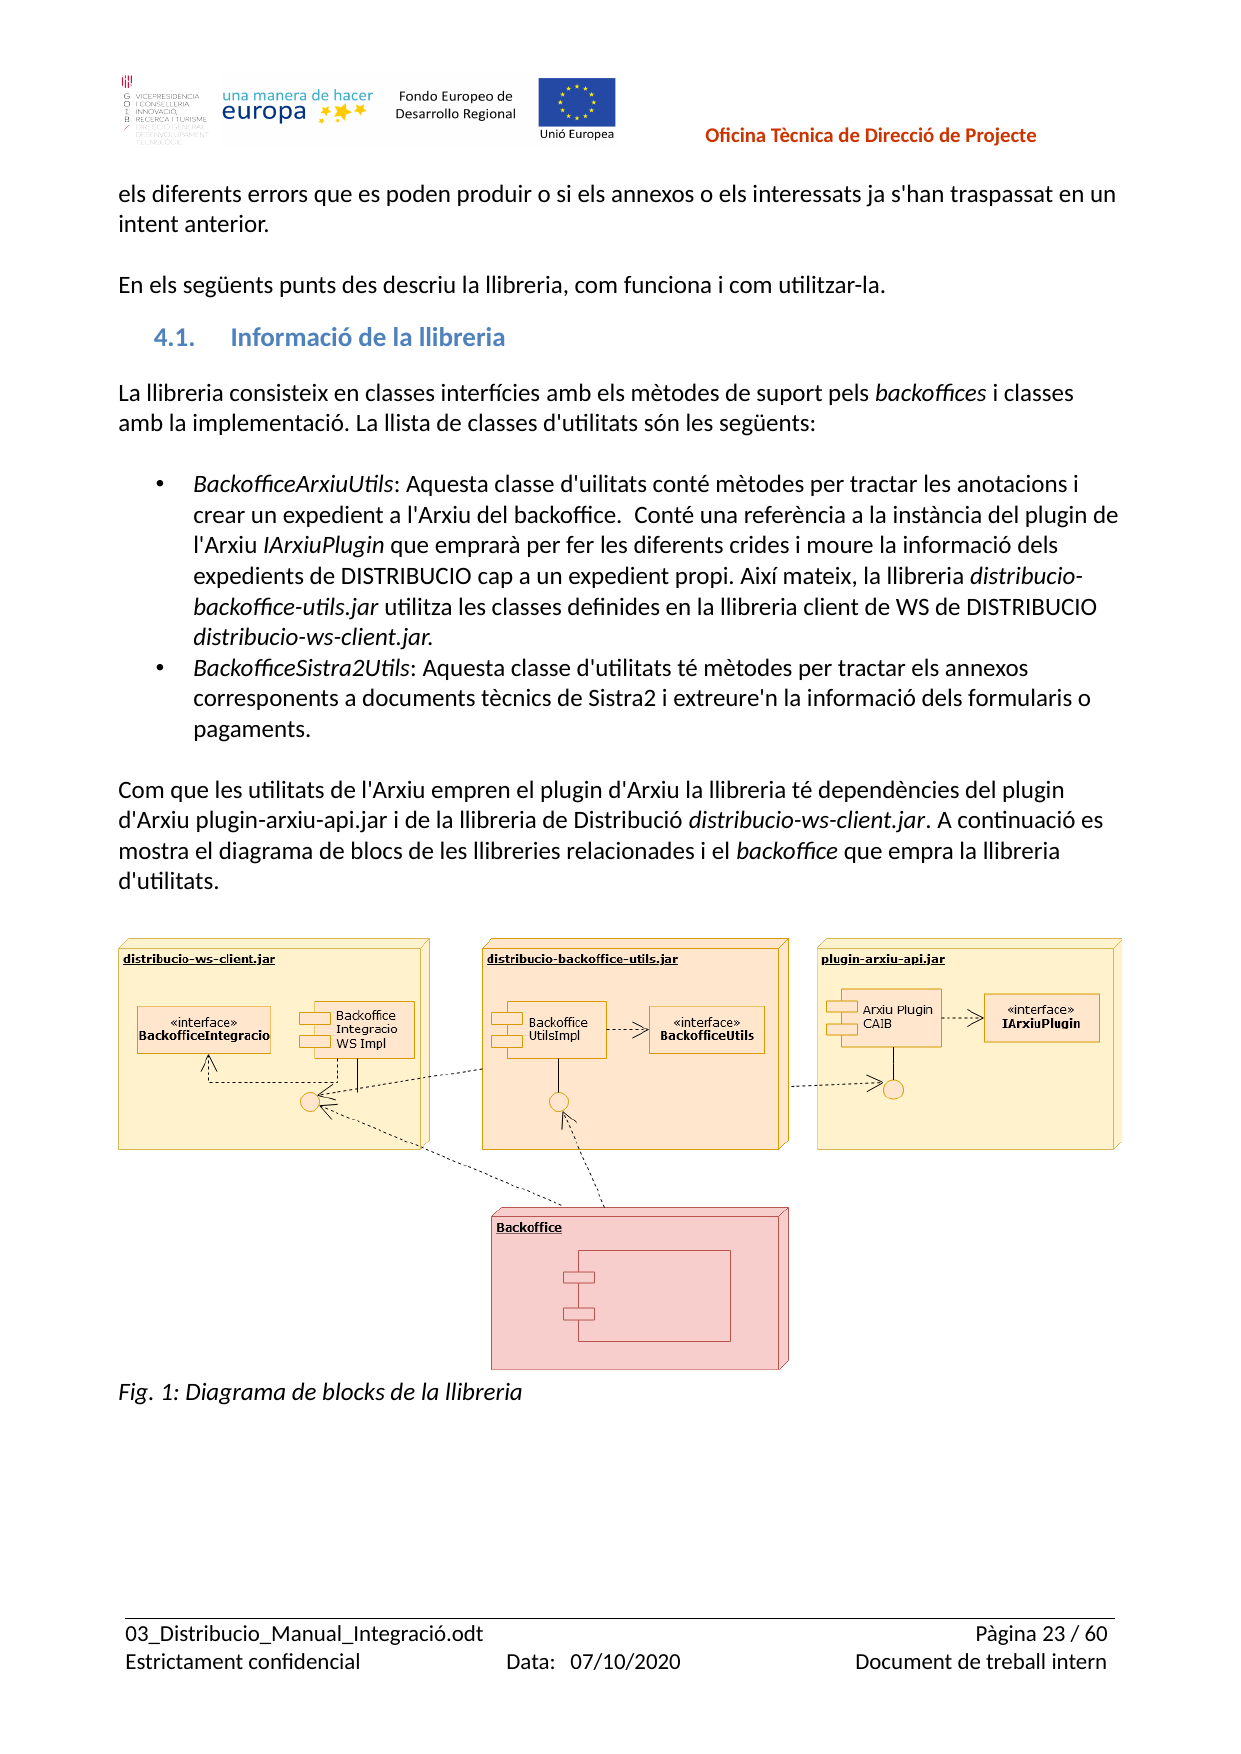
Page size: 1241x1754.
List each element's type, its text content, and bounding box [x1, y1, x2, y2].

subtitle Informació de la llibreria [153, 320, 1122, 353]
text els diferents errors que es poden produir o si els annexos o els interessats ja s'han traspassat en un intent anterior. [118, 178, 1122, 239]
list BackofficeArxiuUtils: Aquesta classe d'uilitats conté mètodes per tractar les anotacions i crear un expedient a l'Arxiu del backoffice. Conté una referència a la instància del plugin de l'Arxiu IArxiuPlugin que emprarà per fer les diferents crides i moure la informació dels expedients de DISTRIBUCIO cap a un expedient propi. Així mateix, la llibreria distribucio-backoffice-utils.jar utilitza les classes definides en la llibreria client de WS de DISTRIBUCIO distribucio-ws-client.jar. [156, 469, 1122, 652]
text Fig. 1: Diagrama de blocks de la llibreria [118, 1370, 1122, 1406]
text Com que les utilitats de l'Arxiu empren el plugin d'Arxiu la llibreria té dependències del plugin d'Arxiu plugin-arxiu-api.jar i de la llibreria de Distribució distribucio-ws-client.jar. A continuació es mostra el diagrama de blocs de les llibreries relacionades i el backoffice que empra la llibreria d'utilitats. [118, 774, 1122, 896]
text La llibreria consisteix en classes interfícies amb els mètodes de suport pels backoffices i classes amb la implementació. La llista de classes d'utilitats són les següents: [118, 377, 1122, 438]
picture [219, 73, 621, 147]
picture [118, 938, 1123, 1370]
picture [118, 73, 213, 147]
text En els següents punts des descriu la llibreria, com funciona i com utilitzar-la. [118, 269, 1122, 300]
list BackofficeSistra2Utils: Aquesta classe d'utilitats té mètodes per tractar els annexos corresponents a documents tècnics de Sistra2 i extreure'n la informació dels formularis o pagaments. [156, 652, 1122, 743]
